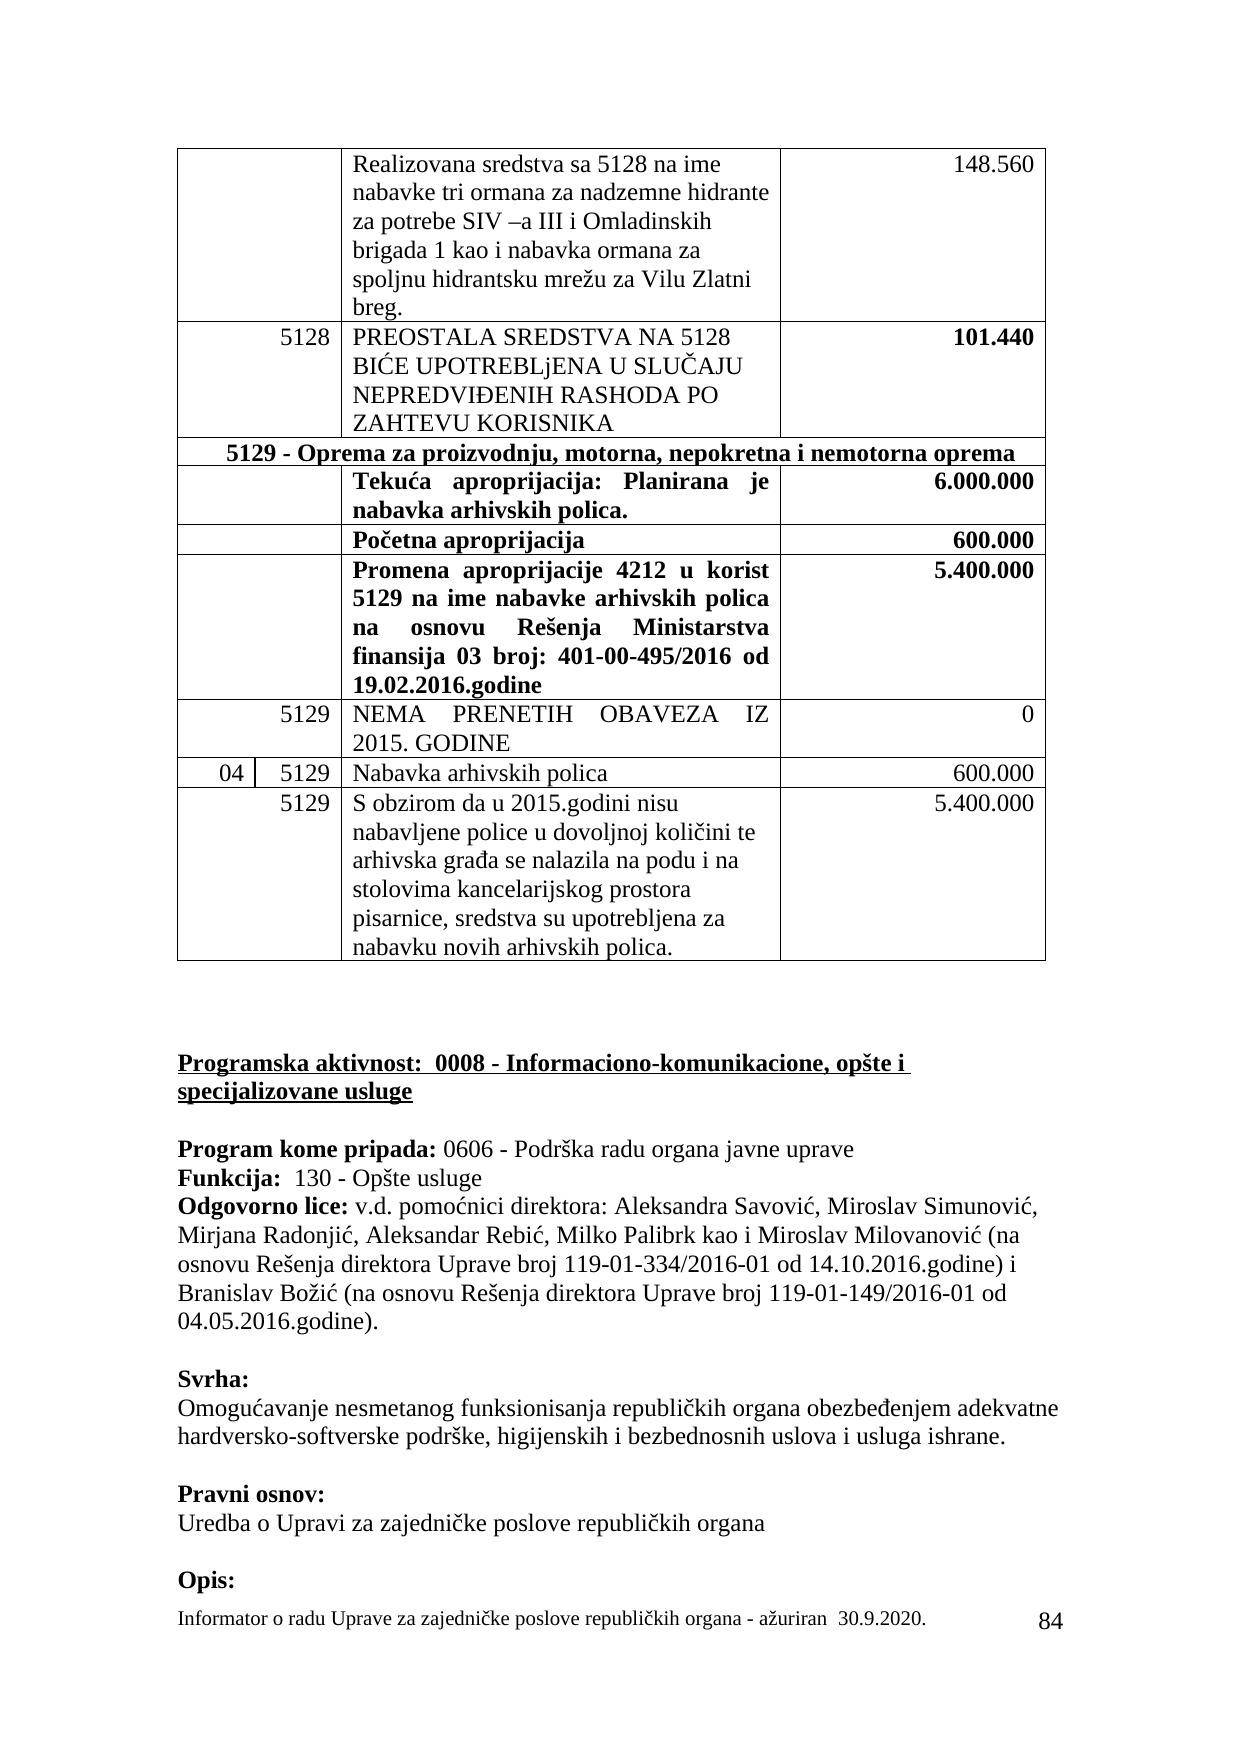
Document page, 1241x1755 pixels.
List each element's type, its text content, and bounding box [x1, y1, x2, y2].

table_cell Realizovana sredstva sa 5128 na ime nabavke tri ormana za nadzemne hidrante za potrebe SIV –a III i Omladinskih brigada 1 kao i nabavka ormana za spolјnu hidrantsku mrežu za Vilu Zlatni breg. [342, 149, 780, 321]
table_cell [178, 149, 341, 321]
table_cell 600.000 [781, 525, 1045, 554]
text Pravni osnov: Uredba o Upravi za zajedničke poslove republičkih organa [177, 1450, 1063, 1536]
table_cell 5129 [256, 758, 341, 787]
text Opis: [177, 1565, 1063, 1594]
table_cell 6.000.000 [781, 466, 1045, 524]
table_cell Promena aproprijacije 4212 u korist 5129 na ime nabavke arhivskih polica na osnovu Rešenja Ministarstva finansija 03 broj: 401-00-495/2016 od 19.02.2016.godine [342, 555, 780, 698]
table_cell PREOSTALA SREDSTVA NA 5128 BIĆE UPOTREBLjENA U SLUČAJU NEPREDVIĐENIH RASHODA PO ZAHTEVU KORISNIKA [342, 322, 780, 437]
table_cell [178, 525, 341, 554]
text Svrha: Omogućavanje nesmetanog funksionisanja republičkih organa obezbeđenjem adekvatne hardversko-softverske podrške, higijenskih i bezbednosnih uslova i usluga ishrane. [177, 1335, 1063, 1450]
table_cell 101.440 [781, 322, 1045, 437]
table_cell 5.400.000 [781, 555, 1045, 698]
text Programska aktivnost: 0008 - Informaciono-komunikacione, opšte i specijalizovane usluge [177, 1048, 1063, 1105]
text Program kome pripada: 0606 - Podrška radu organa javne uprave Funkcija: 130 - Opšte usluge Odgovorno lice: v.d. pomoćnici direktora: Aleksandra Savović, Miroslav Simunović, Mirjana Radonjić, Aleksandar Rebić, Milko Palibrk kao i Miroslav Milovanović (na osnovu Rešenja direktora Uprave broj 119-01-334/2016-01 od 14.10.2016.godine) i Branislav Božić (na osnovu Rešenja direktora Uprave broj 119-01-149/2016-01 od 04.05.2016.godine). [177, 1105, 1063, 1335]
table_cell Početna aproprijacija [342, 525, 780, 554]
table_cell [178, 555, 341, 698]
table_cell NEMA PRENETIH OBAVEZA IZ 2015. GODINE [342, 700, 780, 757]
table_cell 5128 [178, 322, 341, 437]
table_cell S obzirom da u 2015.godini nisu nabavlјene police u dovolјnoj količini te arhivska građa se nalazila na podu i na stolovima kancelarijskog prostora pisarnice, sredstva su upotreblјena za nabavku novih arhivskih polica. [342, 788, 780, 960]
table_cell 0 [781, 700, 1045, 757]
table_cell 5129 - Oprema za proizvodnju, motorna, nepokretna i nemotorna oprema [178, 438, 1045, 465]
table_cell Tekuća aproprijacija: Planirana je nabavka arhivskih polica. [342, 466, 780, 524]
table_cell Nabavka arhivskih polica [342, 758, 780, 787]
table_cell [178, 466, 341, 524]
table_cell 5129 [178, 700, 341, 757]
table_cell 5.400.000 [781, 788, 1045, 960]
table_cell 600.000 [781, 758, 1045, 787]
table_cell 04 [178, 758, 254, 787]
table_cell 148.560 [781, 149, 1045, 321]
table_cell 5129 [178, 788, 341, 960]
